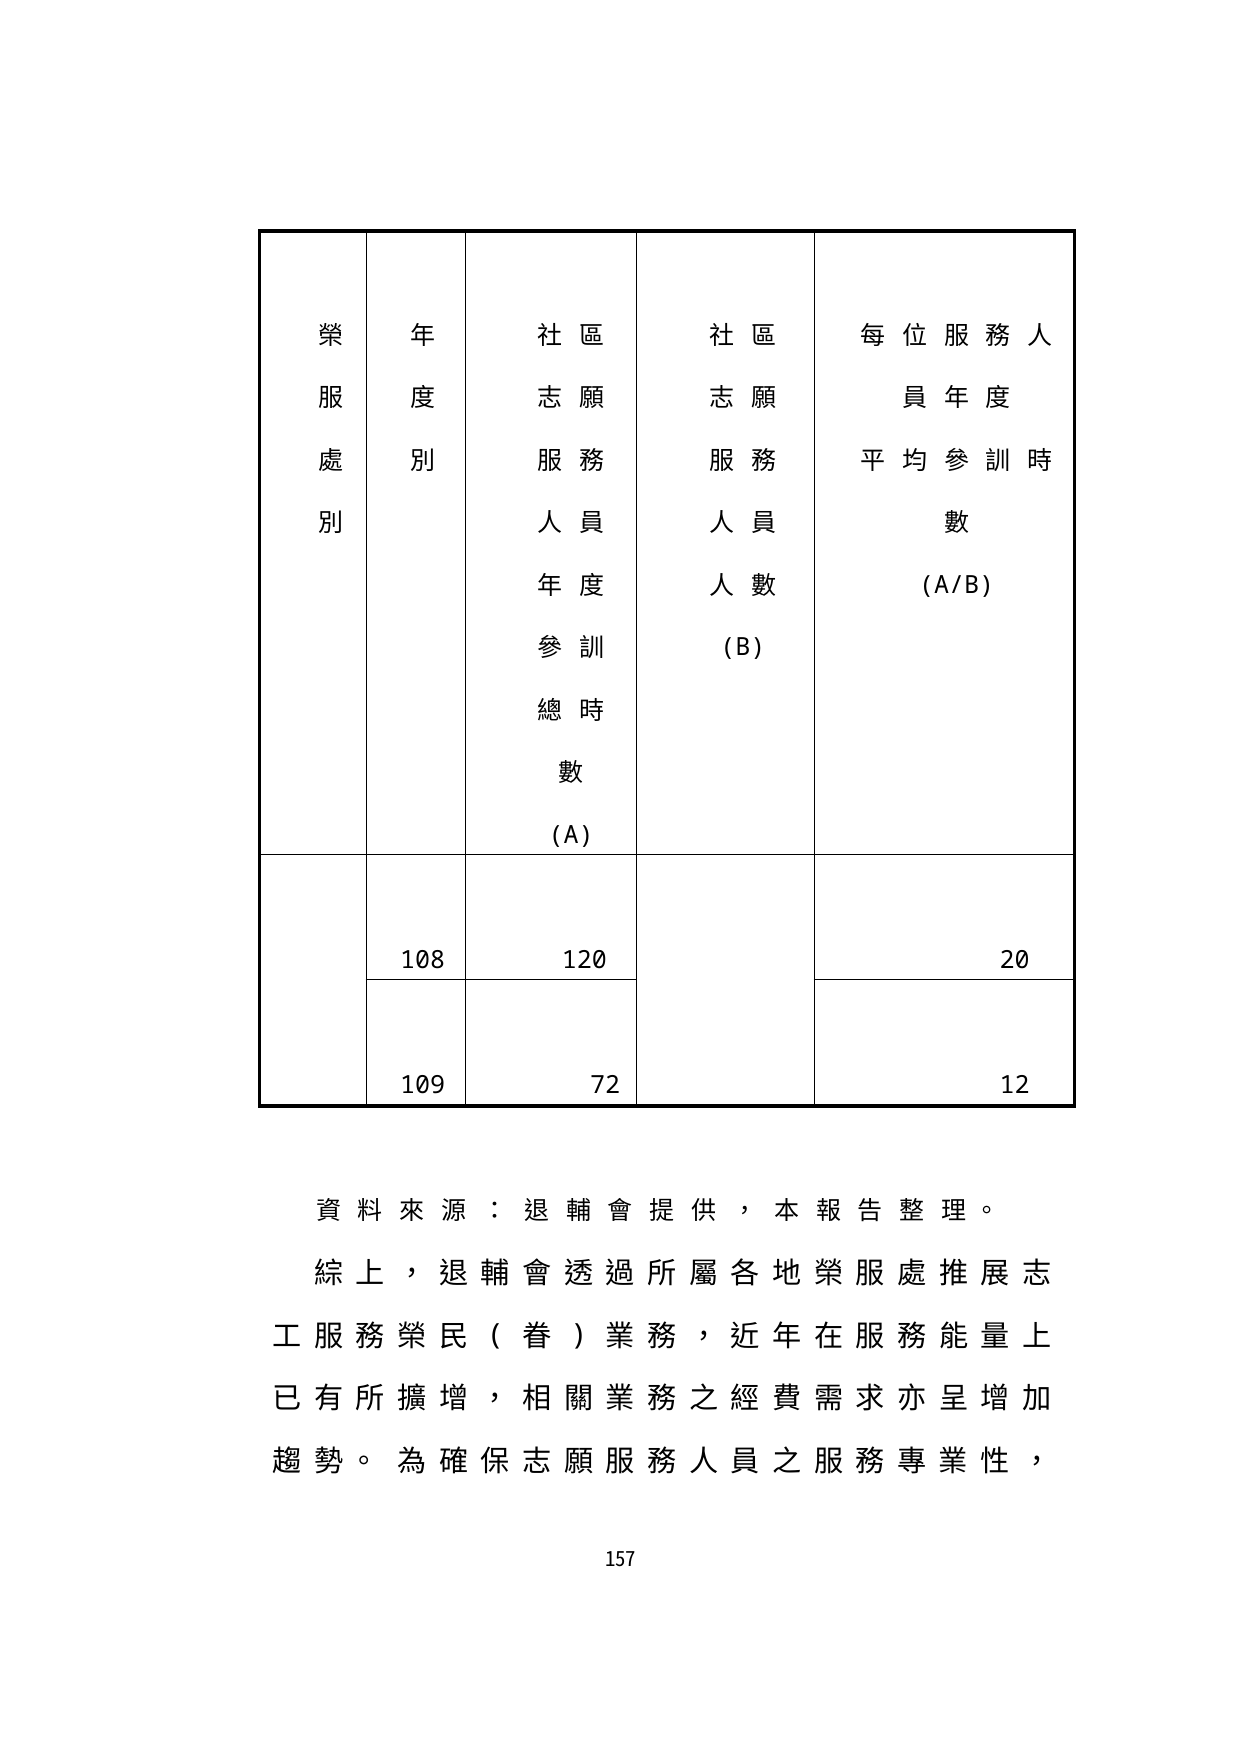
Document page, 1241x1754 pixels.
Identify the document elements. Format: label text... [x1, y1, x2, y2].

table_cell 109 [367, 980, 465, 1104]
table_cell 108 [367, 855, 465, 979]
table_cell 72 [466, 980, 636, 1104]
table_cell [261, 855, 366, 1104]
table_cell 120 [466, 855, 636, 979]
table_header 每位服務人員年度 平均參訓時數 (A/B) [815, 233, 1073, 854]
table_header 社區志願服務人員年度參訓總時數 (A) [466, 233, 636, 854]
table_header 年度別 [367, 233, 465, 854]
text 資料來源：退輔會提供，本報告整理。 [187, 1167, 1058, 1229]
table_cell [637, 855, 814, 1104]
table_cell 12 [815, 980, 1073, 1104]
table_header 社區志願 服務人員人數 (B) [637, 233, 814, 854]
text 綜上，退輔會透過所屬各地榮服處推展志工服務榮民(眷)業務，近年在服務能量上已有所擴增，相關業務之經費需求亦呈增加趨勢。為確保志願服務人員之服務專業性， [242, 1229, 1058, 1479]
table_cell 20 [815, 855, 1073, 979]
table_header 榮服 處別 [261, 233, 366, 854]
